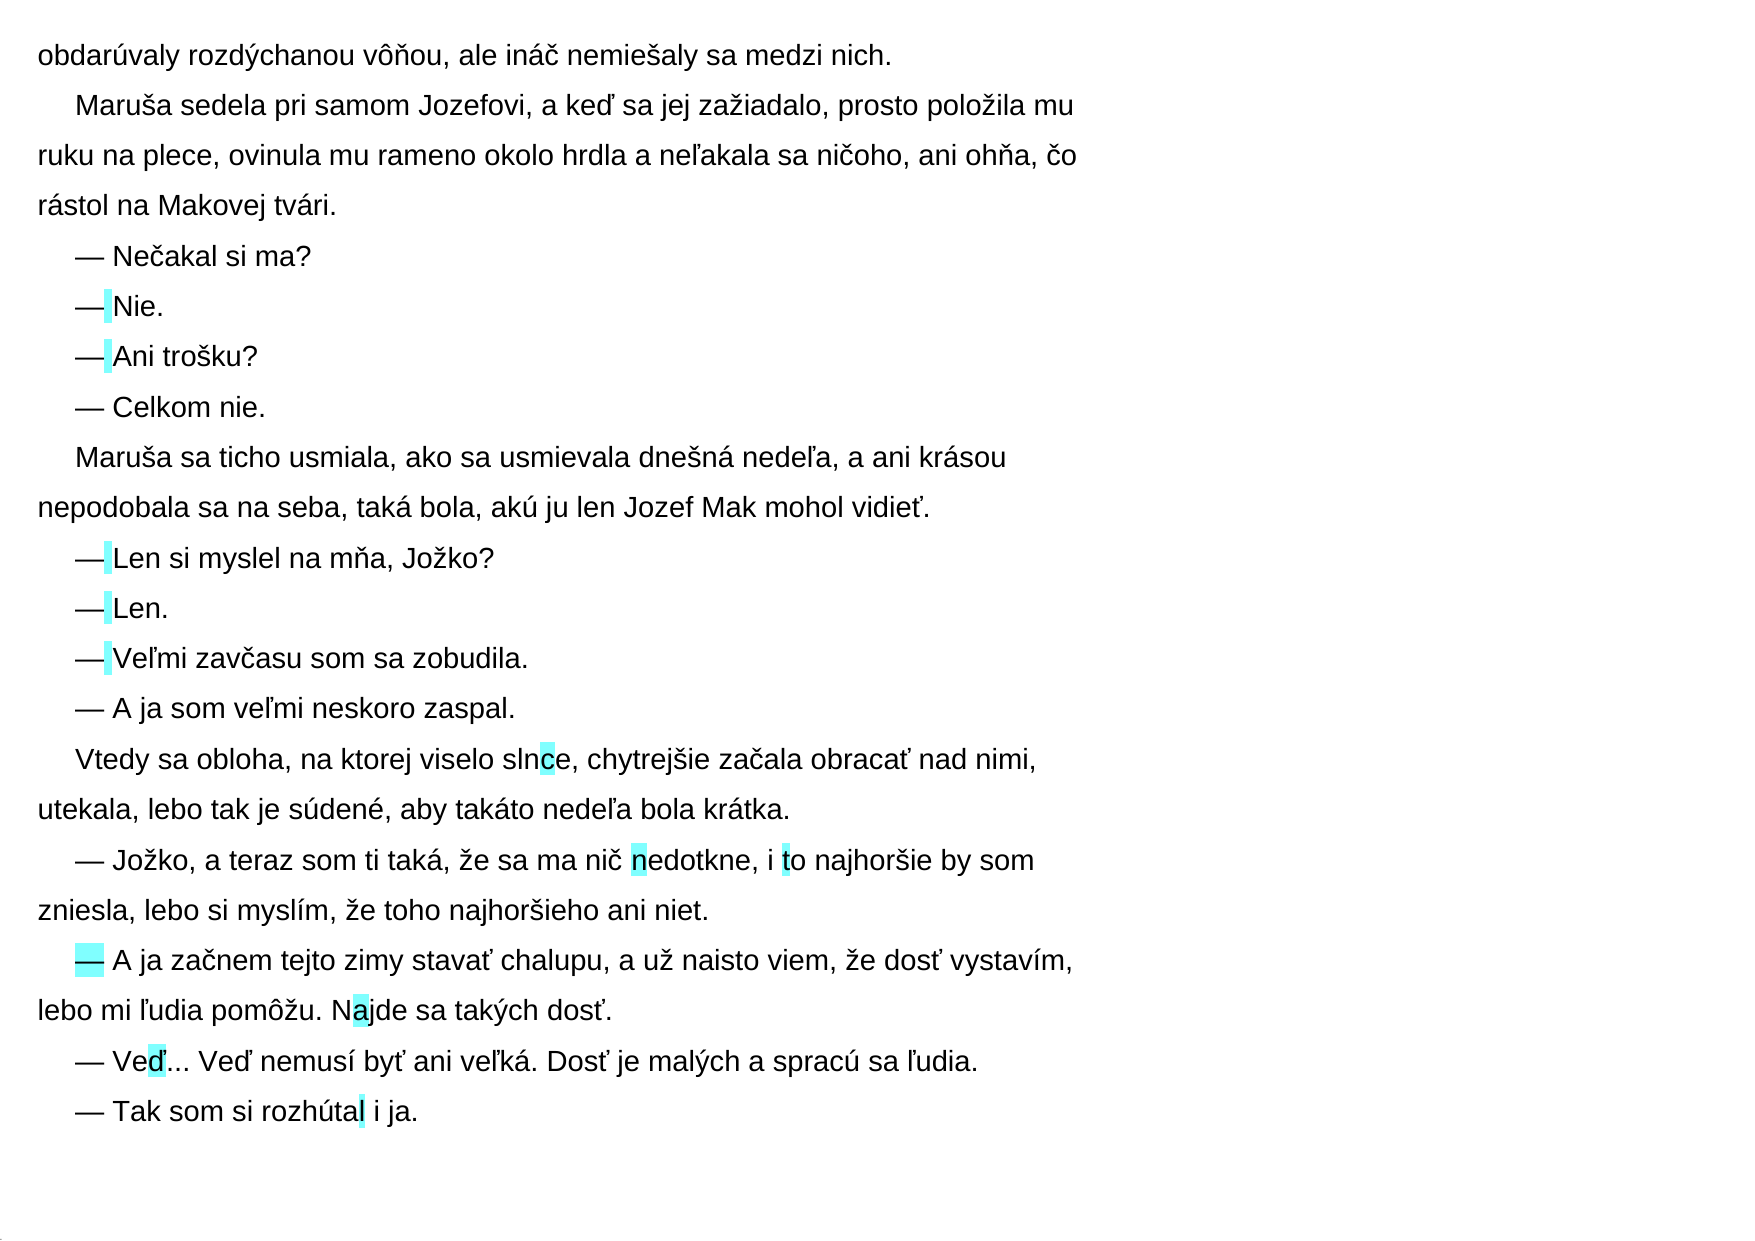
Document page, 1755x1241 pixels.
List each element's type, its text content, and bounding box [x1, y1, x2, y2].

text — Len. [37, 591, 1130, 624]
text — Tak som si rozhútal i ja. [37, 1094, 1130, 1128]
text — Jožko, a teraz som ti taká, že sa ma nič nedotkne, i to najhoršie by som zniesla, lebo si myslím, že toho najhoršieho ani niet. [37, 842, 1130, 926]
text — A ja som veľmi neskoro zaspal. [37, 692, 1130, 725]
text — Nie. [37, 289, 1130, 323]
text — A ja začnem tejto zimy stavať chalupu, a už naisto viem, že dosť vystavím, lebo mi ľudia pomôžu. Najde sa takých dosť. [37, 943, 1130, 1027]
text — Celkom nie. [37, 390, 1130, 423]
text obdarúvaly rozdýchanou vôňou, ale ináč nemiešaly sa medzi nich. [37, 37, 1130, 71]
text — Len si myslel na mňa, Jožko? [37, 541, 1130, 574]
text — Veľmi zavčasu som sa zobudila. [37, 641, 1130, 675]
text — Nečakal si ma? [37, 239, 1130, 272]
text Maruša sedela pri samom Jozefovi, a keď sa jej zažiadalo, prosto položila mu ruku na plece, ovinula mu rameno okolo hrdla a neľakala sa ničoho, ani ohňa, čo rástol na Makovej tvári. [37, 88, 1130, 222]
text — Ani trošku? [37, 339, 1130, 373]
text Vtedy sa obloha, na ktorej viselo slnce, chytrejšie začala obracať nad nimi, utekala, lebo tak je súdené, aby takáto nedeľa bola krátka. [37, 742, 1130, 826]
text — Veď... Veď nemusí byť ani veľká. Dosť je malých a spracú sa ľudia. [37, 1044, 1130, 1077]
text Maruša sa ticho usmiala, ako sa usmievala dnešná nedeľa, a ani krásou nepodobala sa na seba, taká bola, akú ju len Jozef Mak mohol vidieť. [37, 440, 1130, 524]
